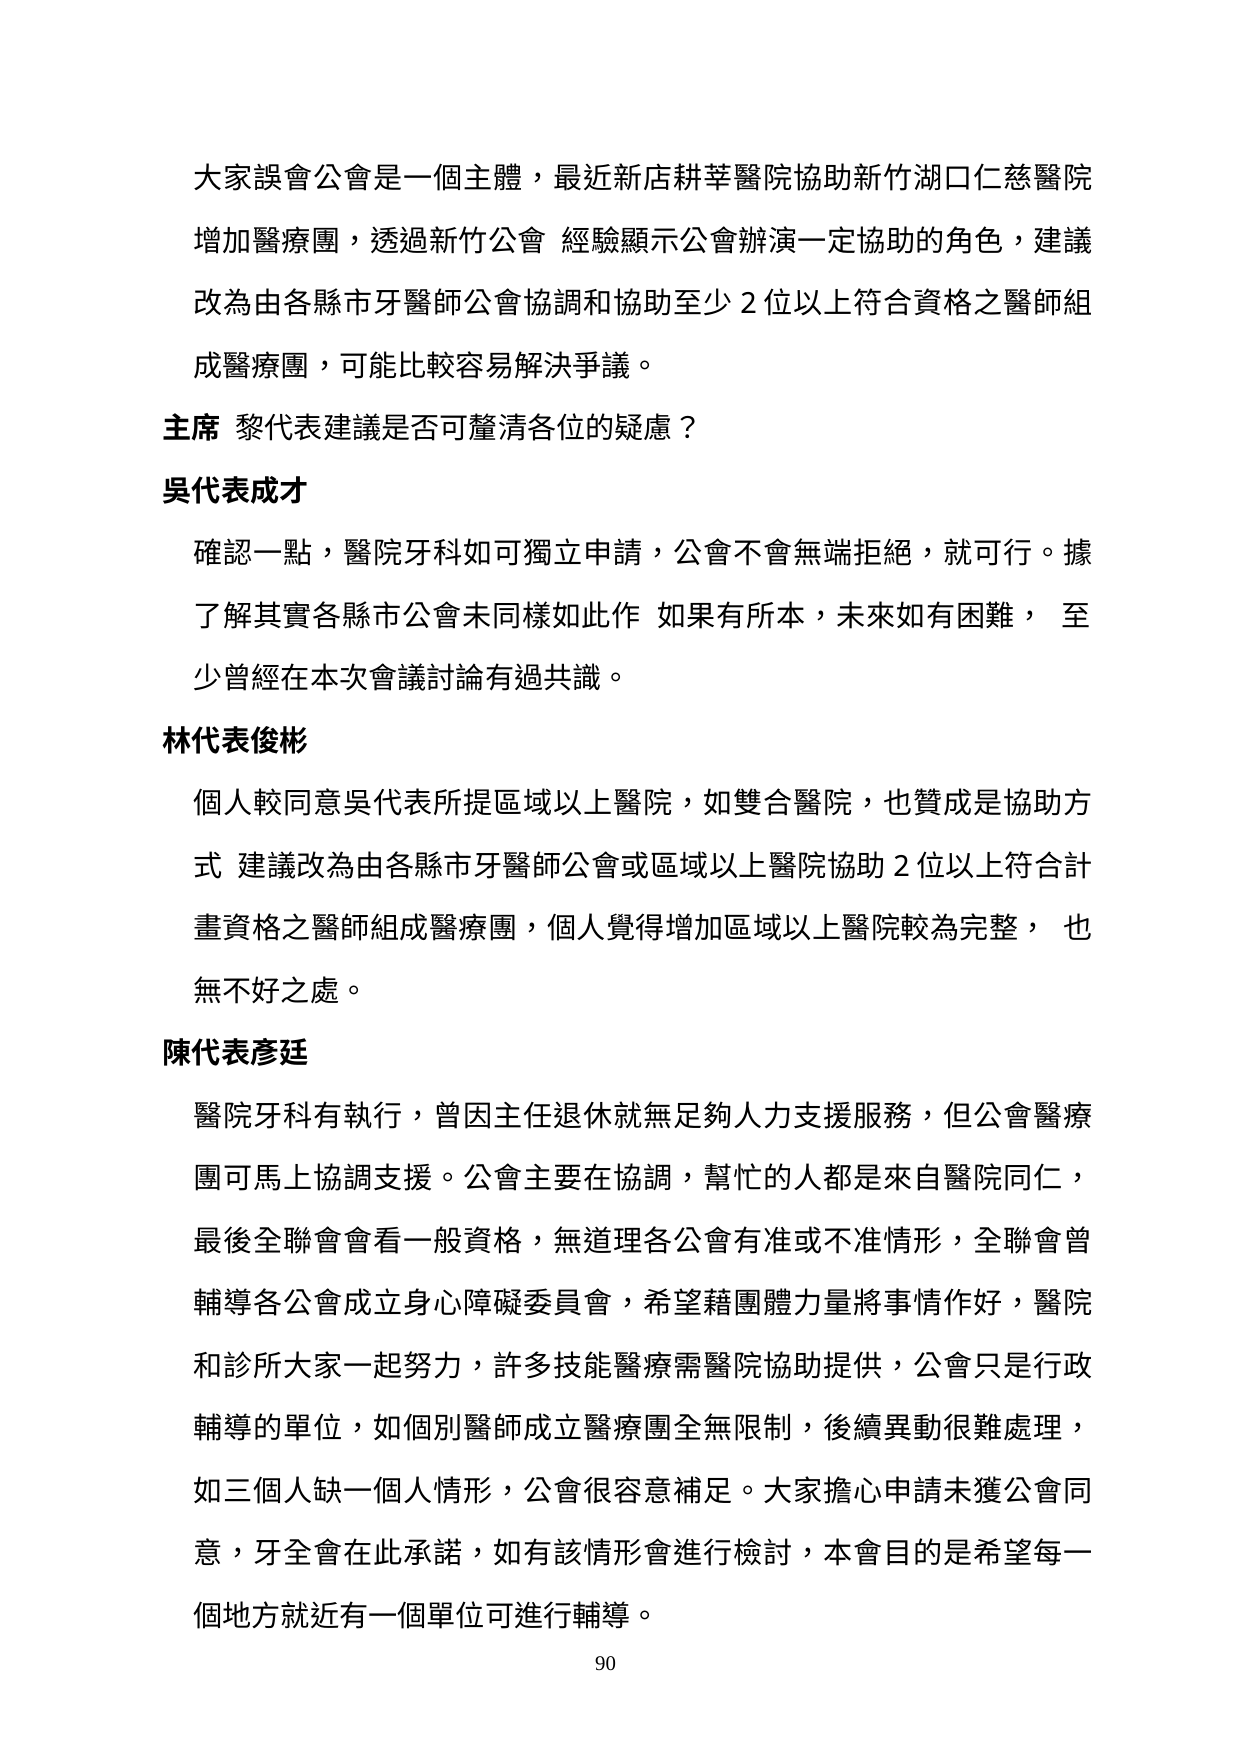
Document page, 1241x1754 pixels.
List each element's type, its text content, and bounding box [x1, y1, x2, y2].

text 大家誤會公會是一個主體，最近新店耕莘醫院協助新竹湖口仁慈醫院增加醫療團，透過新竹公會 經驗顯示公會辦演一定協助的角色，建議改為由各縣市牙醫師公會協調和協助至少2位以上符合資格之醫師組成醫療團，可能比較容易解決爭議。 [193, 134, 1093, 384]
text 林代表俊彬 [162, 697, 1093, 759]
text 陳代表彥廷 [162, 1009, 1093, 1072]
text 醫院牙科有執行，曾因主任退休就無足夠人力支援服務，但公會醫療團可馬上協調支援。公會主要在協調，幫忙的人都是來自醫院同仁，最後全聯會會看一般資格，無道理各公會有准或不准情形，全聯會曾輔導各公會成立身心障礙委員會，希望藉團體力量將事情作好，醫院和診所大家一起努力，許多技能醫療需醫院協助提供，公會只是行政輔導的單位，如個別醫師成立醫療團全無限制，後續異動很難處理，如三個人缺一個人情形，公會很容意補足。大家擔心申請未獲公會同意，牙全會在此承諾，如有該情形會進行檢討，本會目的是希望每一個地方就近有一個單位可進行輔導。 [193, 1072, 1093, 1634]
text 主席 黎代表建議是否可釐清各位的疑慮？ [162, 384, 1093, 447]
text 吳代表成才 [162, 447, 1093, 509]
text 個人較同意吳代表所提區域以上醫院，如雙合醫院，也贊成是協助方式 建議改為由各縣市牙醫師公會或區域以上醫院協助2位以上符合計畫資格之醫師組成醫療團，個人覺得增加區域以上醫院較為完整， 也無不好之處。 [193, 759, 1093, 1009]
text 確認一點，醫院牙科如可獨立申請，公會不會無端拒絕，就可行。據了解其實各縣市公會未同樣如此作 如果有所本，未來如有困難， 至少曾經在本次會議討論有過共識。 [193, 509, 1093, 697]
